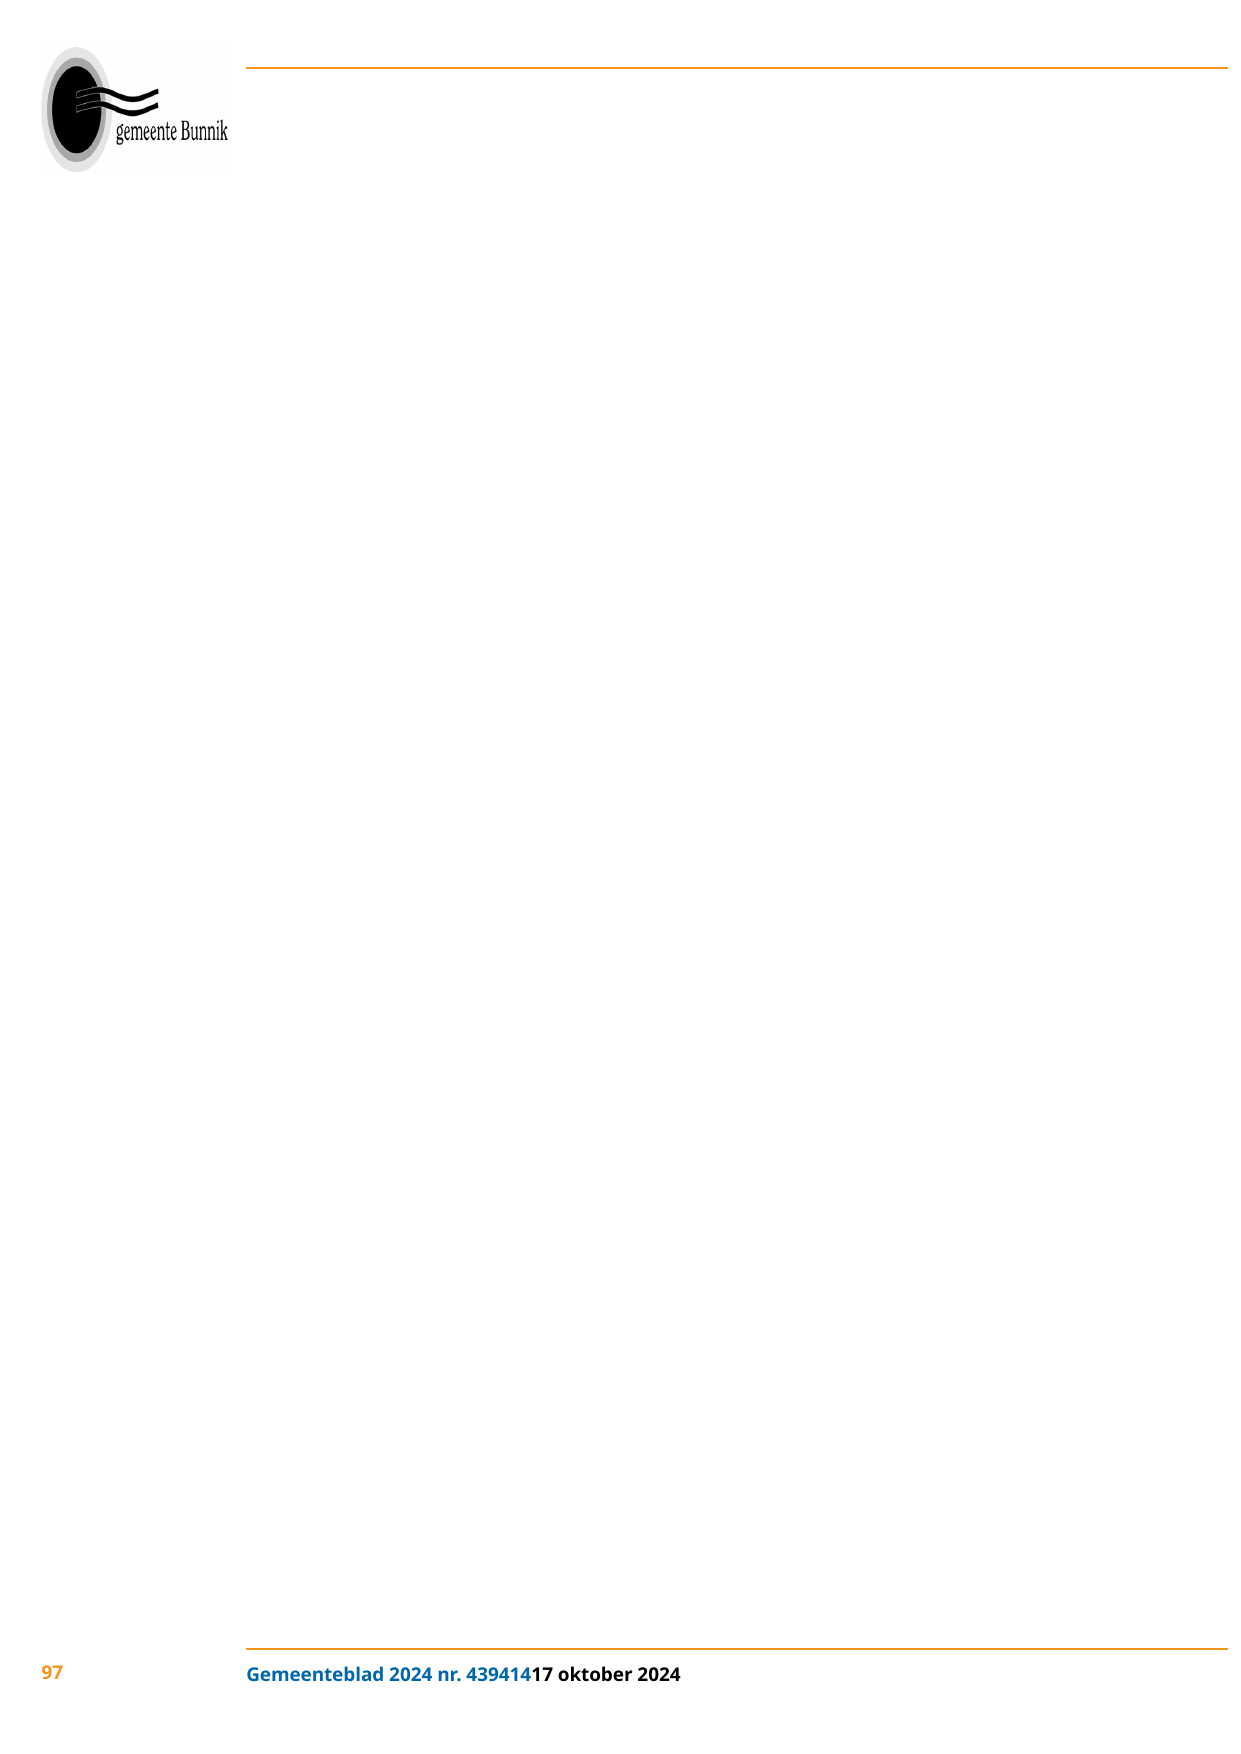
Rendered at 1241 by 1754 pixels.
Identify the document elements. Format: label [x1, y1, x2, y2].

picture [41, 47, 231, 172]
